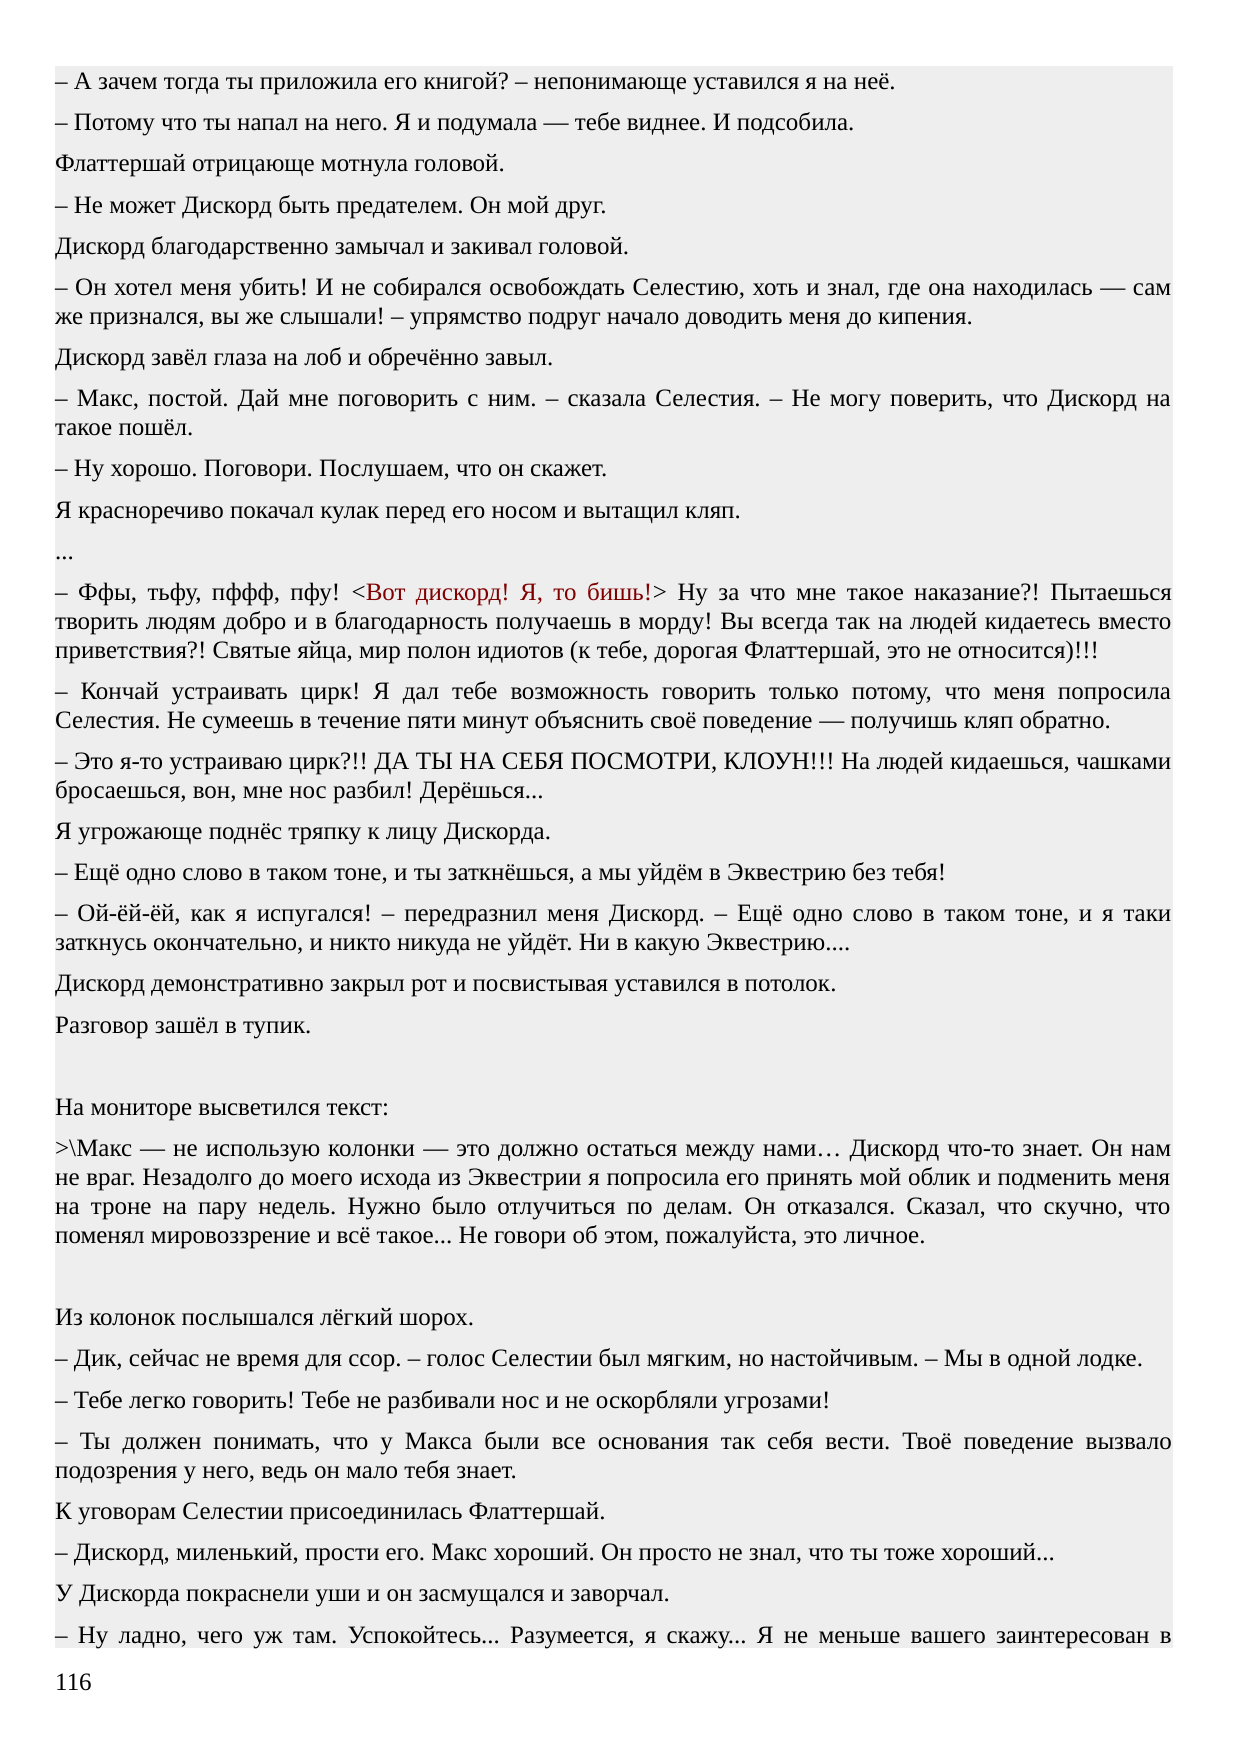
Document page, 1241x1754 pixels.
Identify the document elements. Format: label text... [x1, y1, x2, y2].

text – Ну ладно, чего уж там. Успокойтесь... Разумеется, я скажу... Я не меньше вашего заинтересован в [55, 1620, 1173, 1648]
text – Потому что ты напал на него. Я и подумала — тебе виднее. И подсобила. [55, 107, 1173, 136]
text Из колонок послышался лёгкий шорох. [55, 1302, 1173, 1331]
text Я красноречиво покачал кулак перед его носом и вытащил кляп. [55, 495, 1173, 523]
text – Ещё одно слово в таком тоне, и ты заткнёшься, а мы уйдём в Эквестрию без тебя! [55, 857, 1173, 886]
text – Он хотел меня убить! И не собирался освобождать Селестию, хоть и знал, где она находилась — сам же признался, вы же слышали! – упрямство подруг начало доводить меня до кипения. [55, 272, 1173, 330]
text Я угрожающе поднёс тряпку к лицу Дискорда. [55, 816, 1173, 845]
text ... [55, 536, 1173, 565]
text Разговор зашёл в тупик. [55, 1010, 1173, 1038]
text У Дискорда покраснели уши и он засмущался и заворчал. [55, 1578, 1173, 1607]
text – Ты должен понимать, что у Макса были все основания так себя вести. Твоё поведение вызвало подозрения у него, ведь он мало тебя знает. [55, 1426, 1173, 1483]
text – Дик, сейчас не время для ссор. – голос Селестии был мягким, но настойчивым. – Мы в одной лодке. [55, 1343, 1173, 1372]
text К уговорам Селестии присоединилась Флаттершай. [55, 1496, 1173, 1525]
text – Кончай устраивать цирк! Я дал тебе возможность говорить только потому, что меня попросила Селестия. Не сумеешь в течение пяти минут объяснить своё поведение — получишь кляп обратно. [55, 676, 1173, 733]
text Дискорд демонстративно закрыл рот и посвистывая уставился в потолок. [55, 968, 1173, 997]
text Флаттершай отрицающе мотнула головой. [55, 148, 1173, 177]
text – А зачем тогда ты приложила его книгой? – непонимающе уставился я на неё. [55, 66, 1173, 95]
text – Ой-ёй-ёй, как я испугался! – передразнил меня Дискорд. – Ещё одно слово в таком тоне, и я таки заткнусь окончательно, и никто никуда не уйдёт. Ни в какую Эквестрию.... [55, 898, 1173, 956]
text На мониторе высветился текст: [55, 1092, 1173, 1121]
text Дискорд завёл глаза на лоб и обречённо завыл. [55, 342, 1173, 371]
text – Ну хорошо. Поговори. Послушаем, что он скажет. [55, 453, 1173, 482]
text – Это я-то устраиваю цирк?!! ДА ТЫ НА СЕБЯ ПОСМОТРИ, КЛОУН!!! На людей кидаешься, чашками бросаешься, вон, мне нос разбил! Дерёшься... [55, 746, 1173, 803]
text – Не может Дискорд быть предателем. Он мой друг. [55, 190, 1173, 218]
text Дискорд благодарственно замычал и закивал головой. [55, 231, 1173, 260]
text – Дискорд, миленький, прости его. Макс хороший. Он просто не знал, что ты тоже хороший... [55, 1537, 1173, 1566]
text >\Макс — не использую колонки — это должно остаться между нами… Дискорд что-то знает. Он нам не враг. Незадолго до моего исхода из Эквестрии я попросила его принять мой облик и подменить меня на троне на пару недель. Нужно было отлучиться по делам. Он отказался. Сказал, что скучно, что поменял мировоззрение и всё такое... Не говори об этом, пожалуйста, это личное. [55, 1133, 1173, 1248]
text – Ффы, тьфу, пффф, пфу! <Вот дискорд! Я, то бишь!> Ну за что мне такое наказание?! Пытаешься творить людям добро и в благодарность получаешь в морду! Вы всегда так на людей кидаетесь вместо приветствия?! Святые яйца, мир полон идиотов (к тебе, дорогая Флаттершай, это не относится)!!! [55, 577, 1173, 663]
text – Тебе легко говорить! Тебе не разбивали нос и не оскорбляли угрозами! [55, 1385, 1173, 1413]
text – Макс, постой. Дай мне поговорить с ним. – сказала Селестия. – Не могу поверить, что Дискорд на такое пошёл. [55, 383, 1173, 441]
